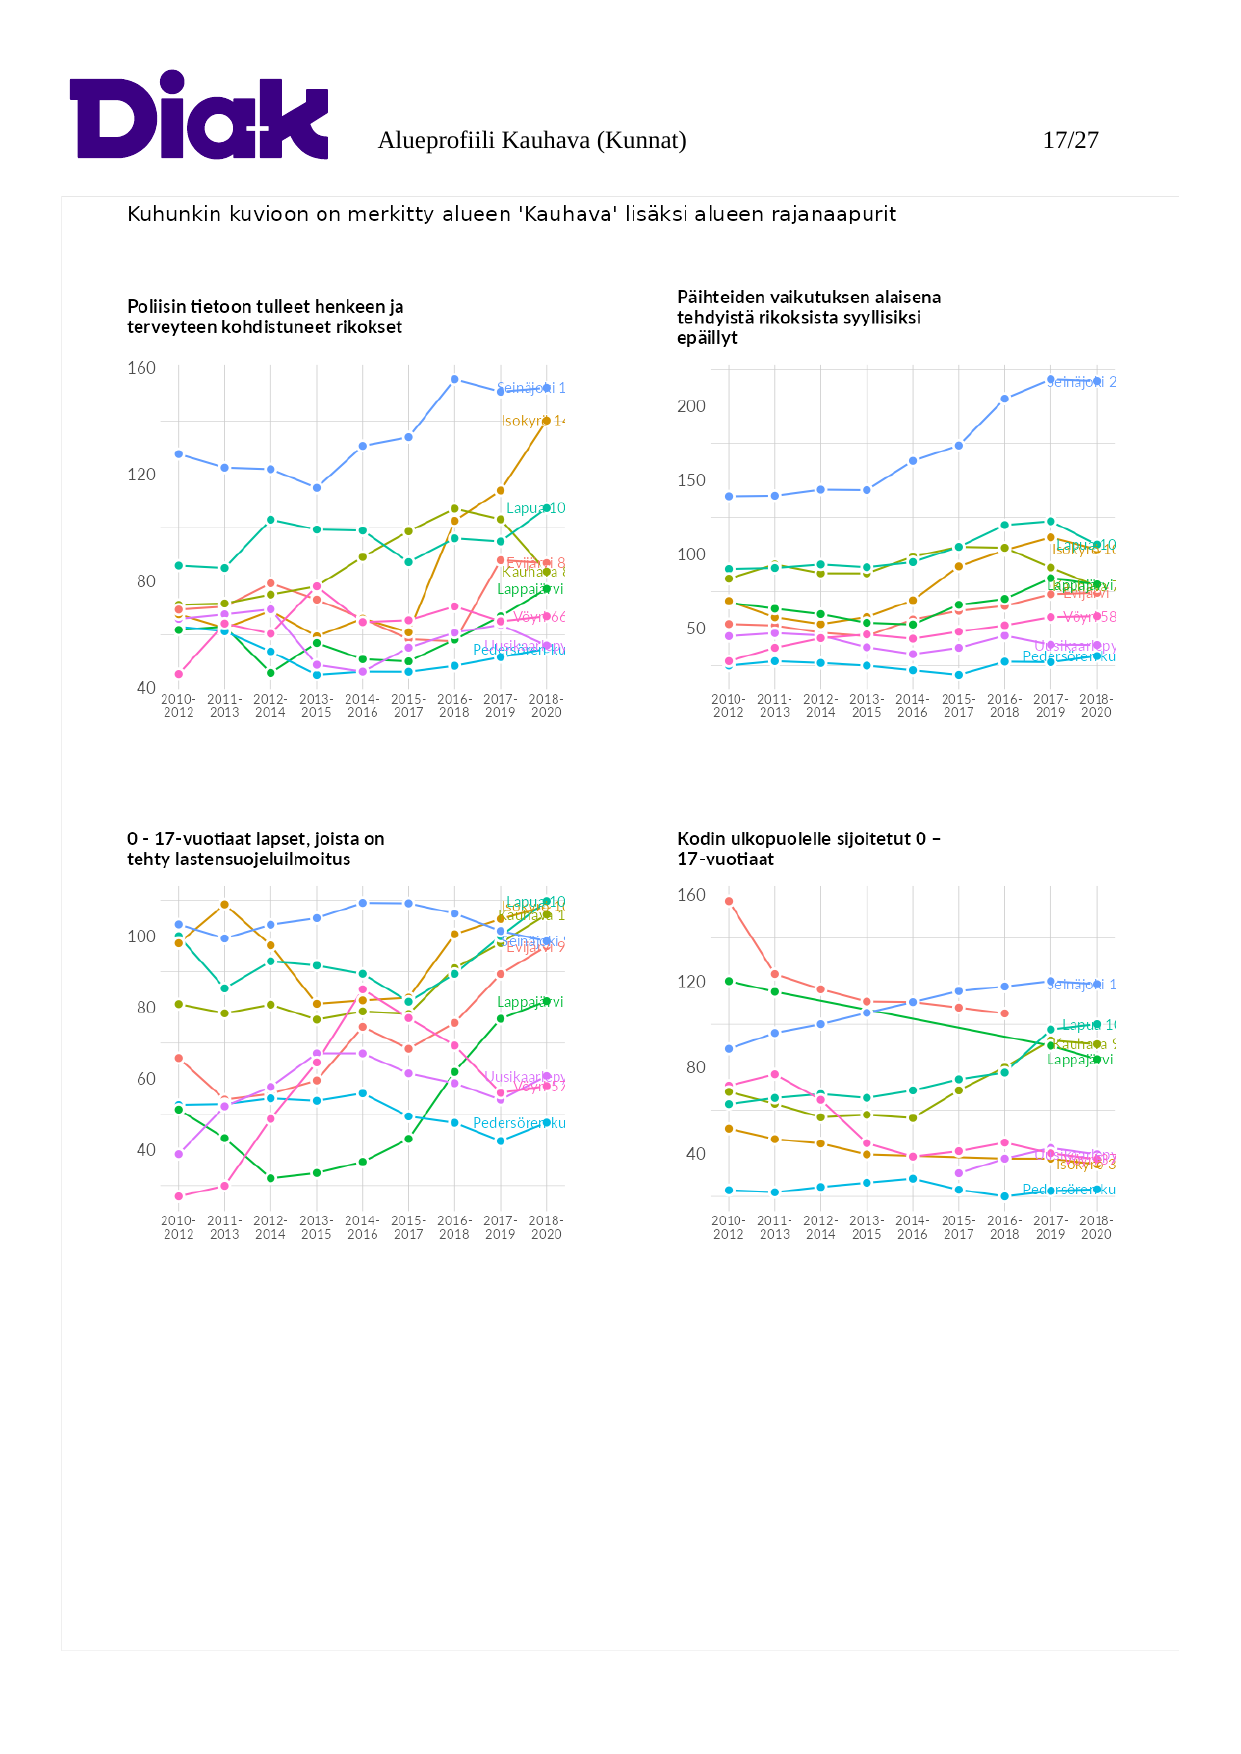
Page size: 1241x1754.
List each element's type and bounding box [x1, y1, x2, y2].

picture [61, 196, 1179, 1651]
